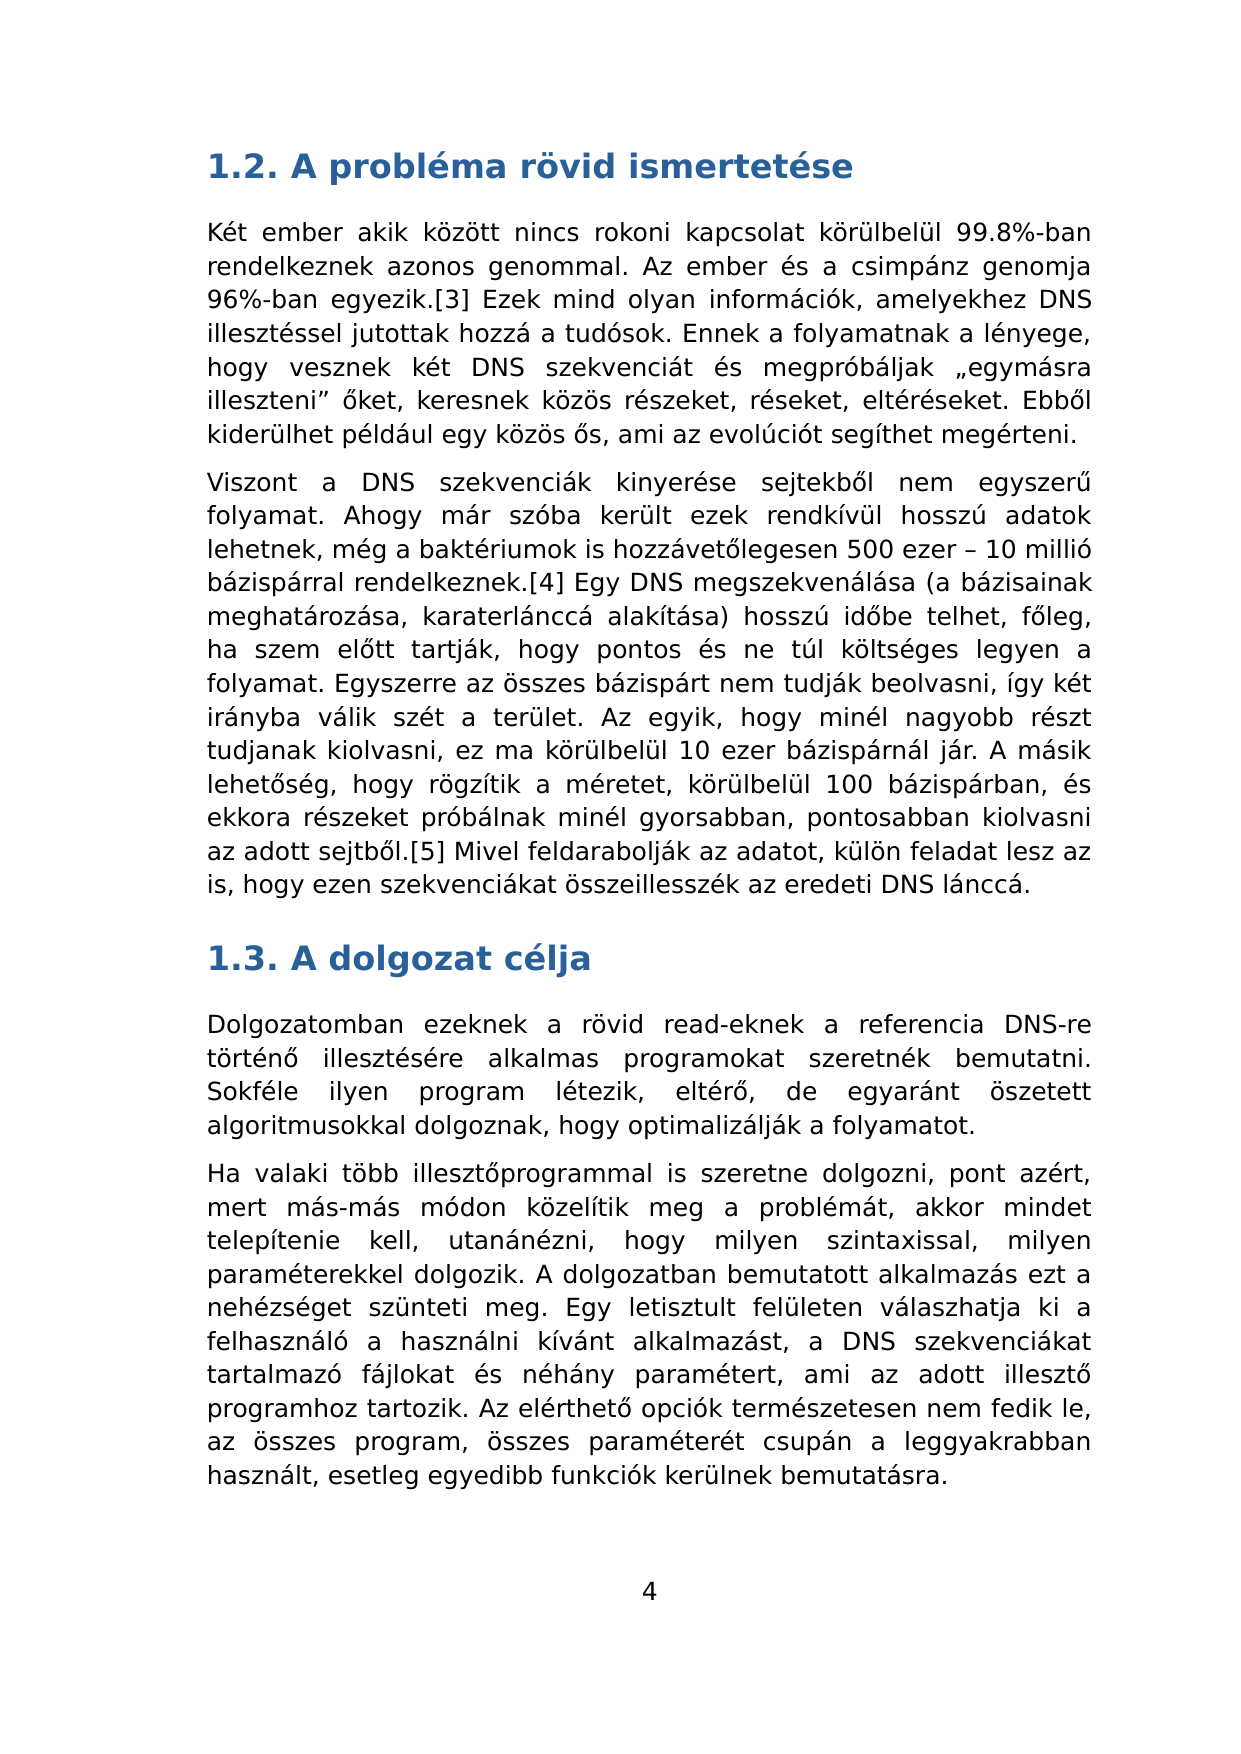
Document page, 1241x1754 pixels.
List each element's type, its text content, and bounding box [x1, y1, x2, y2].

text Két ember akik között nincs rokoni kapcsolat körülbelül 99.8%-ban rendelkeznek azonos genommal. Az ember és a csimpánz genomja 96%-ban egyezik.[3] Ezek mind olyan információk, amelyekhez DNS illesztéssel jutottak hozzá a tudósok. Ennek a folyamatnak a lényege, hogy vesznek két DNS szekvenciát és megpróbáljak „egymásra illeszteni” őket, keresnek közös részeket, réseket, eltéréseket. Ebből kiderülhet például egy közös ős, ami az evolúciót segíthet megérteni. [207, 219, 1093, 449]
text Dolgozatomban ezeknek a rövid read-eknek a referencia DNS-re történő illesztésére alkalmas programokat szeretnék bemutatni. Sokféle ilyen program létezik, eltérő, de egyaránt öszetett algoritmusokkal dolgoznak, hogy optimalizálják a folyamatot. [207, 1011, 1093, 1140]
text Viszont a DNS szekvenciák kinyerése sejtekből nem egyszerű folyamat. Ahogy már szóba került ezek rendkívül hosszú adatok lehetnek, még a baktériumok is hozzávetőlegesen 500 ezer – 10 millió bázispárral rendelkeznek.[4] Egy DNS megszekvenálása (a bázisainak meghatározása, karaterlánccá alakítása) hosszú időbe telhet, főleg, ha szem előtt tartják, hogy pontos és ne túl költséges legyen a folyamat. Egyszerre az összes bázispárt nem tudják beolvasni, így két irányba válik szét a terület. Az egyik, hogy minél nagyobb részt tudjanak kiolvasni, ez ma körülbelül 10 ezer bázispárnál jár. A másik lehetőség, hogy rögzítik a méretet, körülbelül 100 bázispárban, és ekkora részeket próbálnak minél gyorsabban, pontosabban kiolvasni az adott sejtből.[5] Mivel feldarabolják az adatot, külön feladat lesz az is, hogy ezen szekvenciákat összeillesszék az eredeti DNS lánccá. [207, 468, 1093, 900]
subtitle A dolgozat célja [207, 939, 1093, 978]
text Ha valaki több illesztőprogrammal is szeretne dolgozni, pont azért, mert más-más módon közelítik meg a problémát, akkor mindet telepítenie kell, utanánézni, hogy milyen szintaxissal, milyen paraméterekkel dolgozik. A dolgozatban bemutatott alkalmazás ezt a nehézséget szünteti meg. Egy letisztult felületen válaszhatja ki a felhasználó a használni kívánt alkalmazást, a DNS szekvenciákat tartalmazó fájlokat és néhány paramétert, ami az adott illesztő programhoz tartozik. Az elérthető opciók természetesen nem fedik le, az összes program, összes paraméterét csupán a leggyakrabban használt, esetleg egyedibb funkciók kerülnek bemutatásra. [207, 1159, 1093, 1490]
subtitle A probléma rövid ismertetése [207, 148, 1093, 187]
